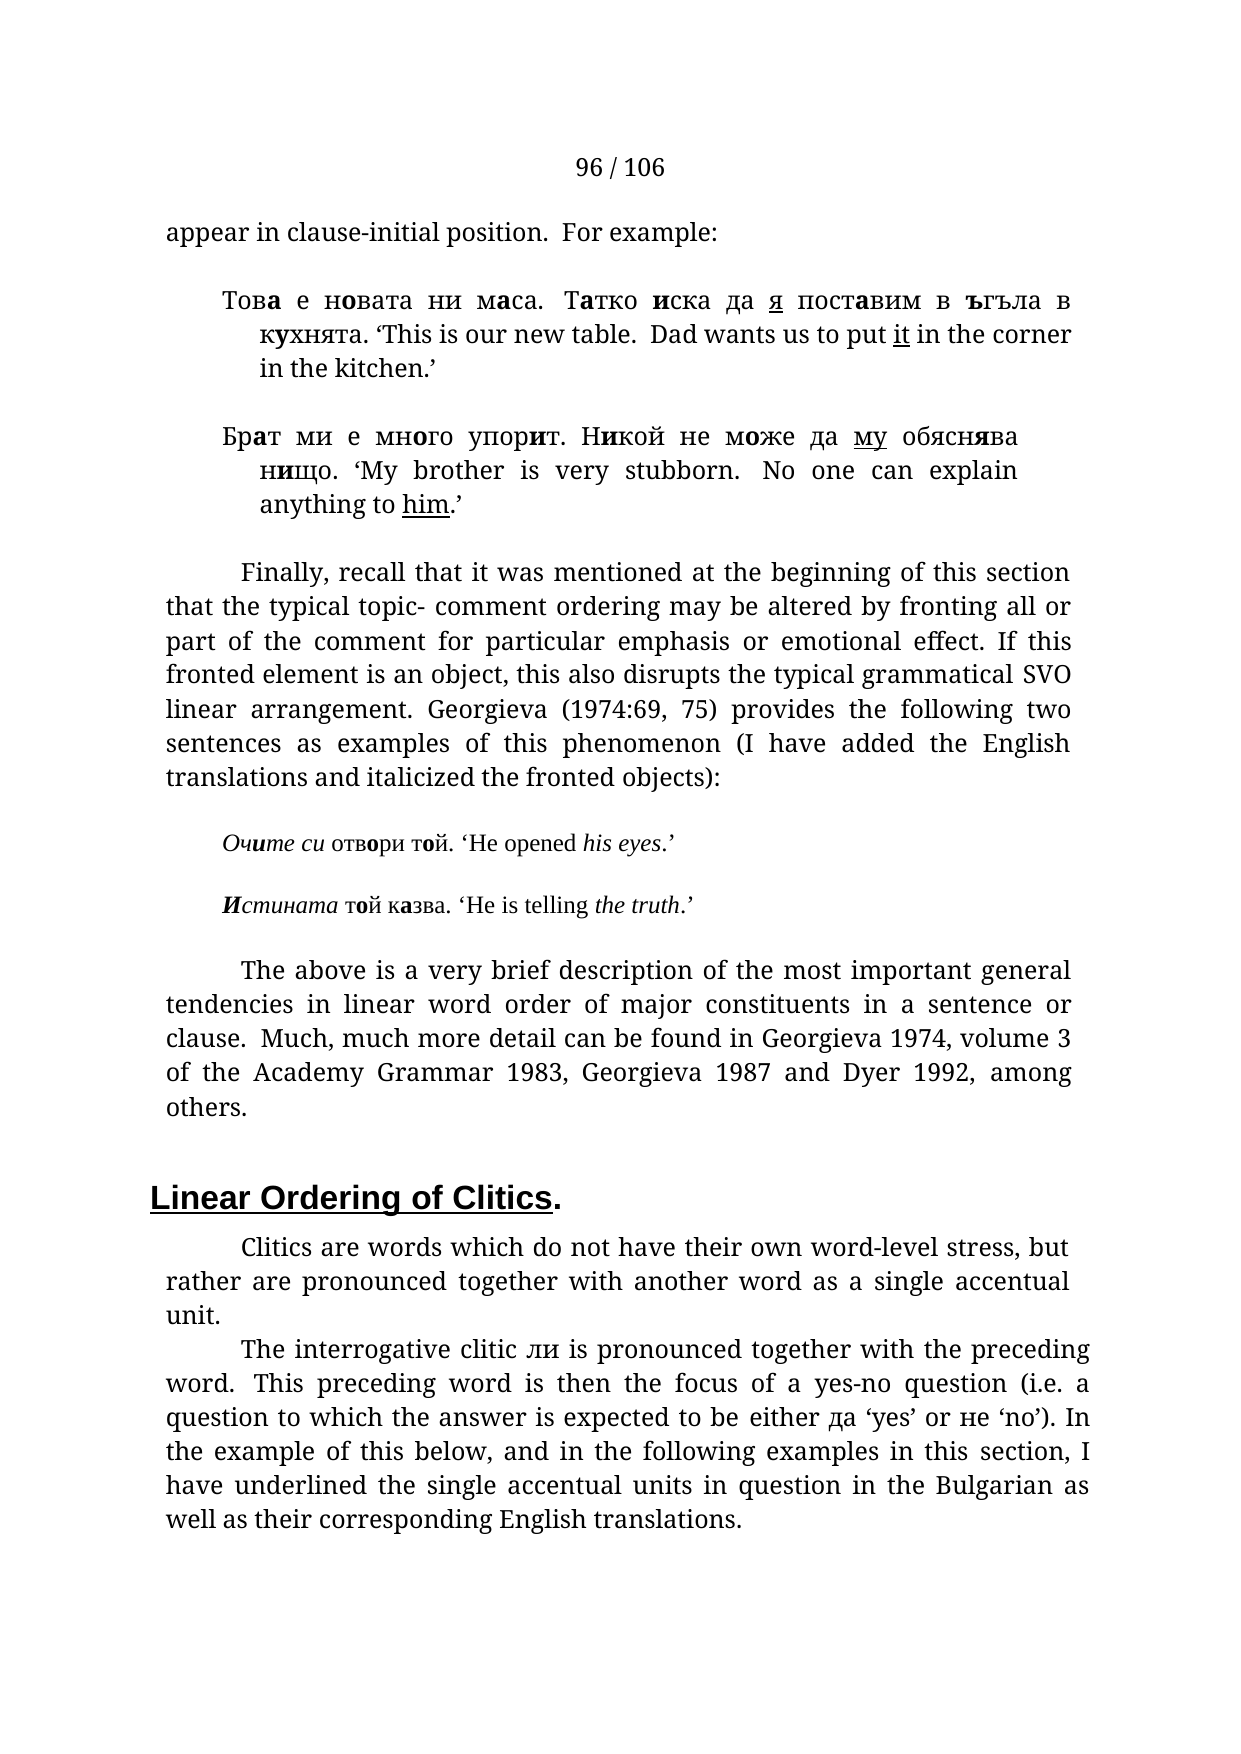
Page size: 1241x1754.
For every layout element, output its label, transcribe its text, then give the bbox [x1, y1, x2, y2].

text Това е новата ни маса. Татко иска да я поставим в ъгъла в кухнята. ‘This is our new table. Dad wants us to put it in the corner in the kitchen.’ [222, 282, 1072, 385]
text Истината той казва. ‘He is telling the truth.’ [222, 890, 1091, 919]
text Брат ми е много упорит. Никой не може да му обяснява нищо. ‘My brother is very stubborn. No one can explain anything to him.’ [222, 419, 1018, 521]
text The above is a very brief description of the most important general tendencies in linear word order of major constituents in a sentence or clause. Much, much more detail can be found in Georgieva 1974, volume 3 of the Academy Grammar 1983, Georgieva 1987 and Dyer 1992, among others. [166, 953, 1072, 1123]
subtitle Linear Ordering of Clitics. [150, 1178, 1091, 1217]
text Finally, recall that it was mentioned at the beginning of this section that the typical topic- comment ordering may be altered by fronting all or part of the comment for particular emphasis or emotional effect. If this fronted element is an object, this also disrupts the typical grammatical SVO linear arrangement. Georgieva (1974:69, 75) provides the following two sentences as examples of this phenomenon (I have added the English translations and italicized the fronted objects): [166, 555, 1072, 793]
text appear in clause-initial position. For example: [166, 214, 1091, 248]
text Clitics are words which do not have their own word-level stress, but rather are pronounced together with another word as a single accentual unit. [166, 1229, 1070, 1331]
text Очите си отвори той. ‘He opened his eyes.’ [222, 828, 1091, 856]
text The interrogative clitic ли is pronounced together with the preceding word. This preceding word is then the focus of a yes-no question (i.e. a question to which the answer is expected to be either да ‘yes’ or не ‘no’). In the example of this below, and in the following examples in this section, I have underlined the single accentual units in question in the Bulgarian as well as their corresponding English translations. [166, 1331, 1091, 1536]
